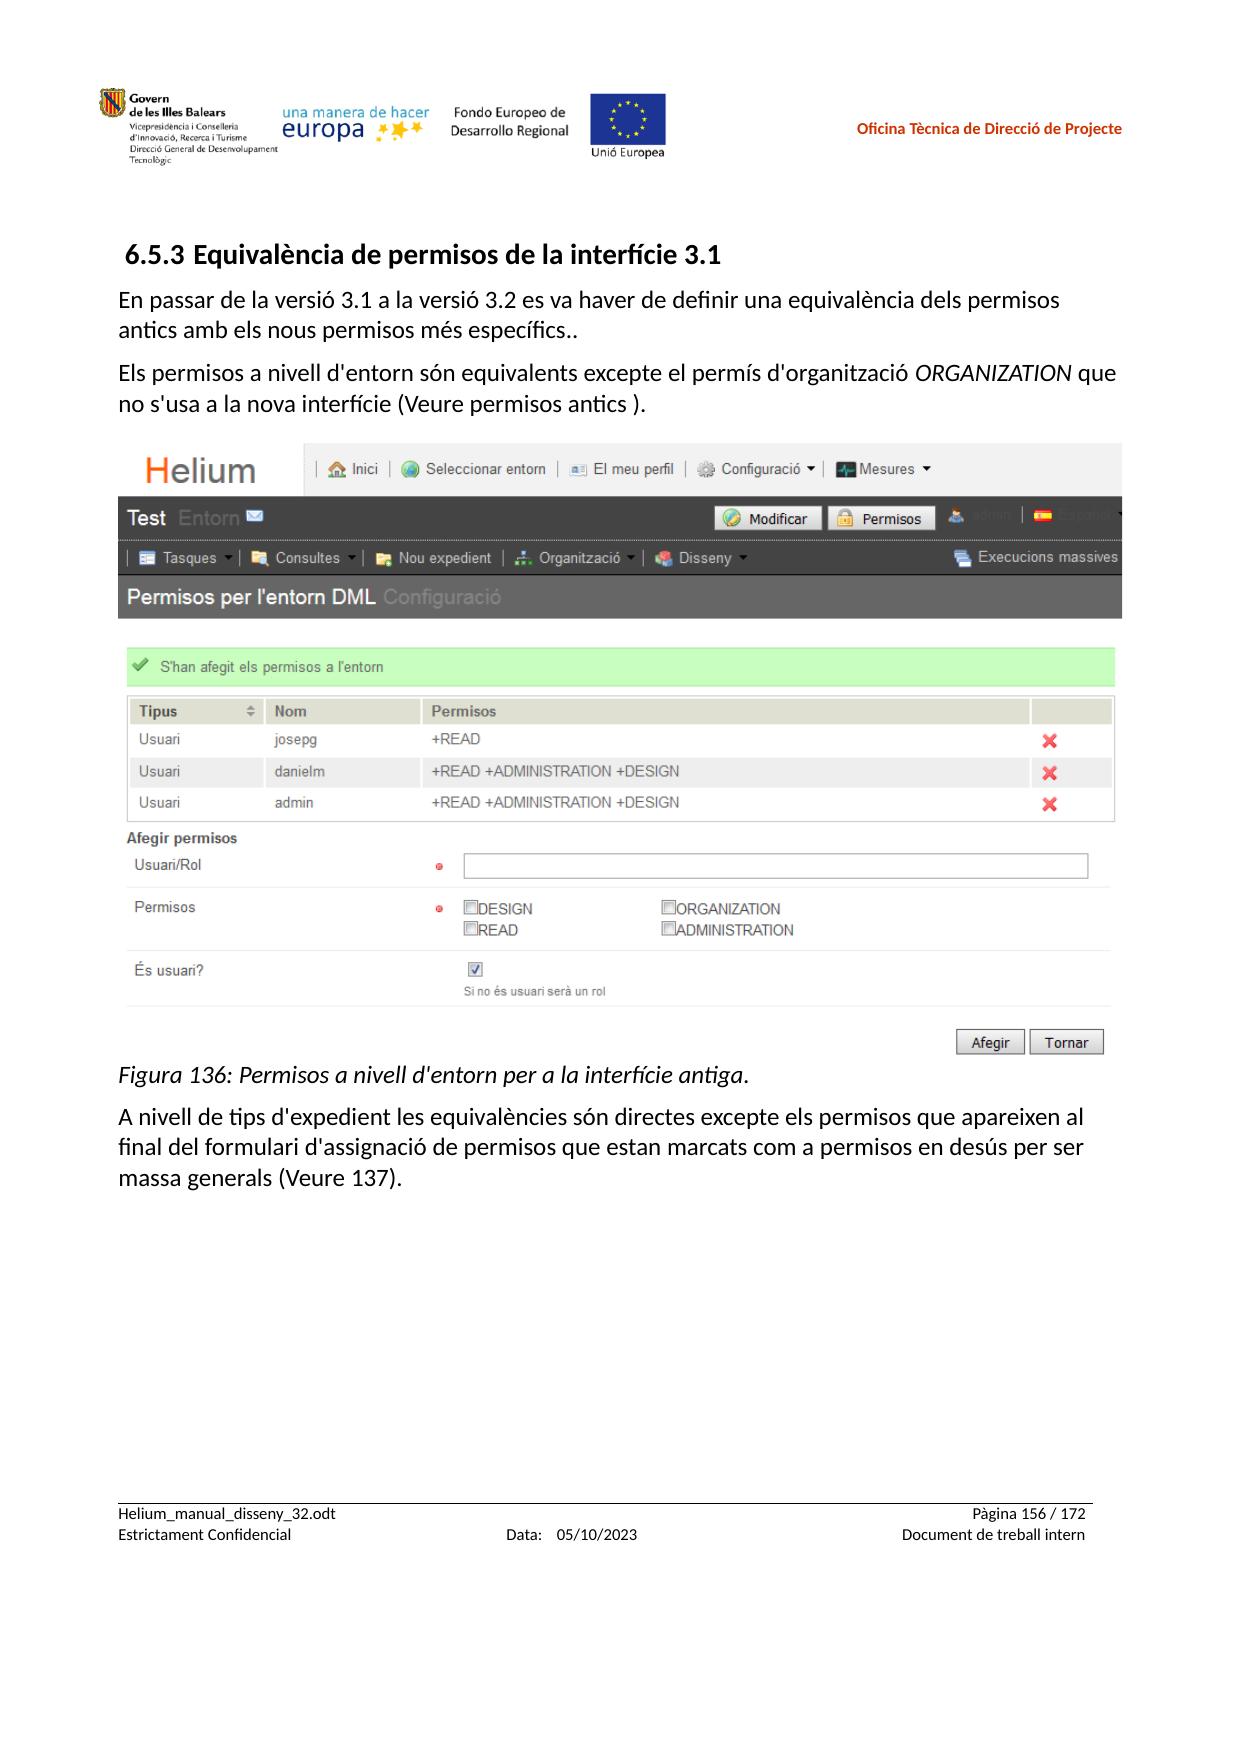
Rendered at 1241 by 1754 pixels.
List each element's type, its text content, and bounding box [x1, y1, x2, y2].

picture [99, 87, 668, 166]
subtitle Equivalència de permisos de la interfície 3.1 [118, 236, 1122, 272]
text Els permisos a nivell d'entorn són equivalents excepte el permís d'organització ORGANIZATION que no s'usa a la nova interfície (Veure permisos antics ). [118, 358, 1122, 419]
text En passar de la versió 3.1 a la versió 3.2 es va haver de definir una equivalència dels permisos antics amb els nous permisos més específics.. [118, 284, 1122, 345]
text A nivell de tips d'expedient les equivalències són directes excepte els permisos que apareixen al final del formulari d'assignació de permisos que estan marcats com a permisos en desús per ser massa generals (Veure 137). [118, 1101, 1122, 1192]
text Figura 136: Permisos a nivell d'entorn per a la interfície antiga. [118, 1059, 1122, 1089]
picture [118, 443, 1123, 1059]
